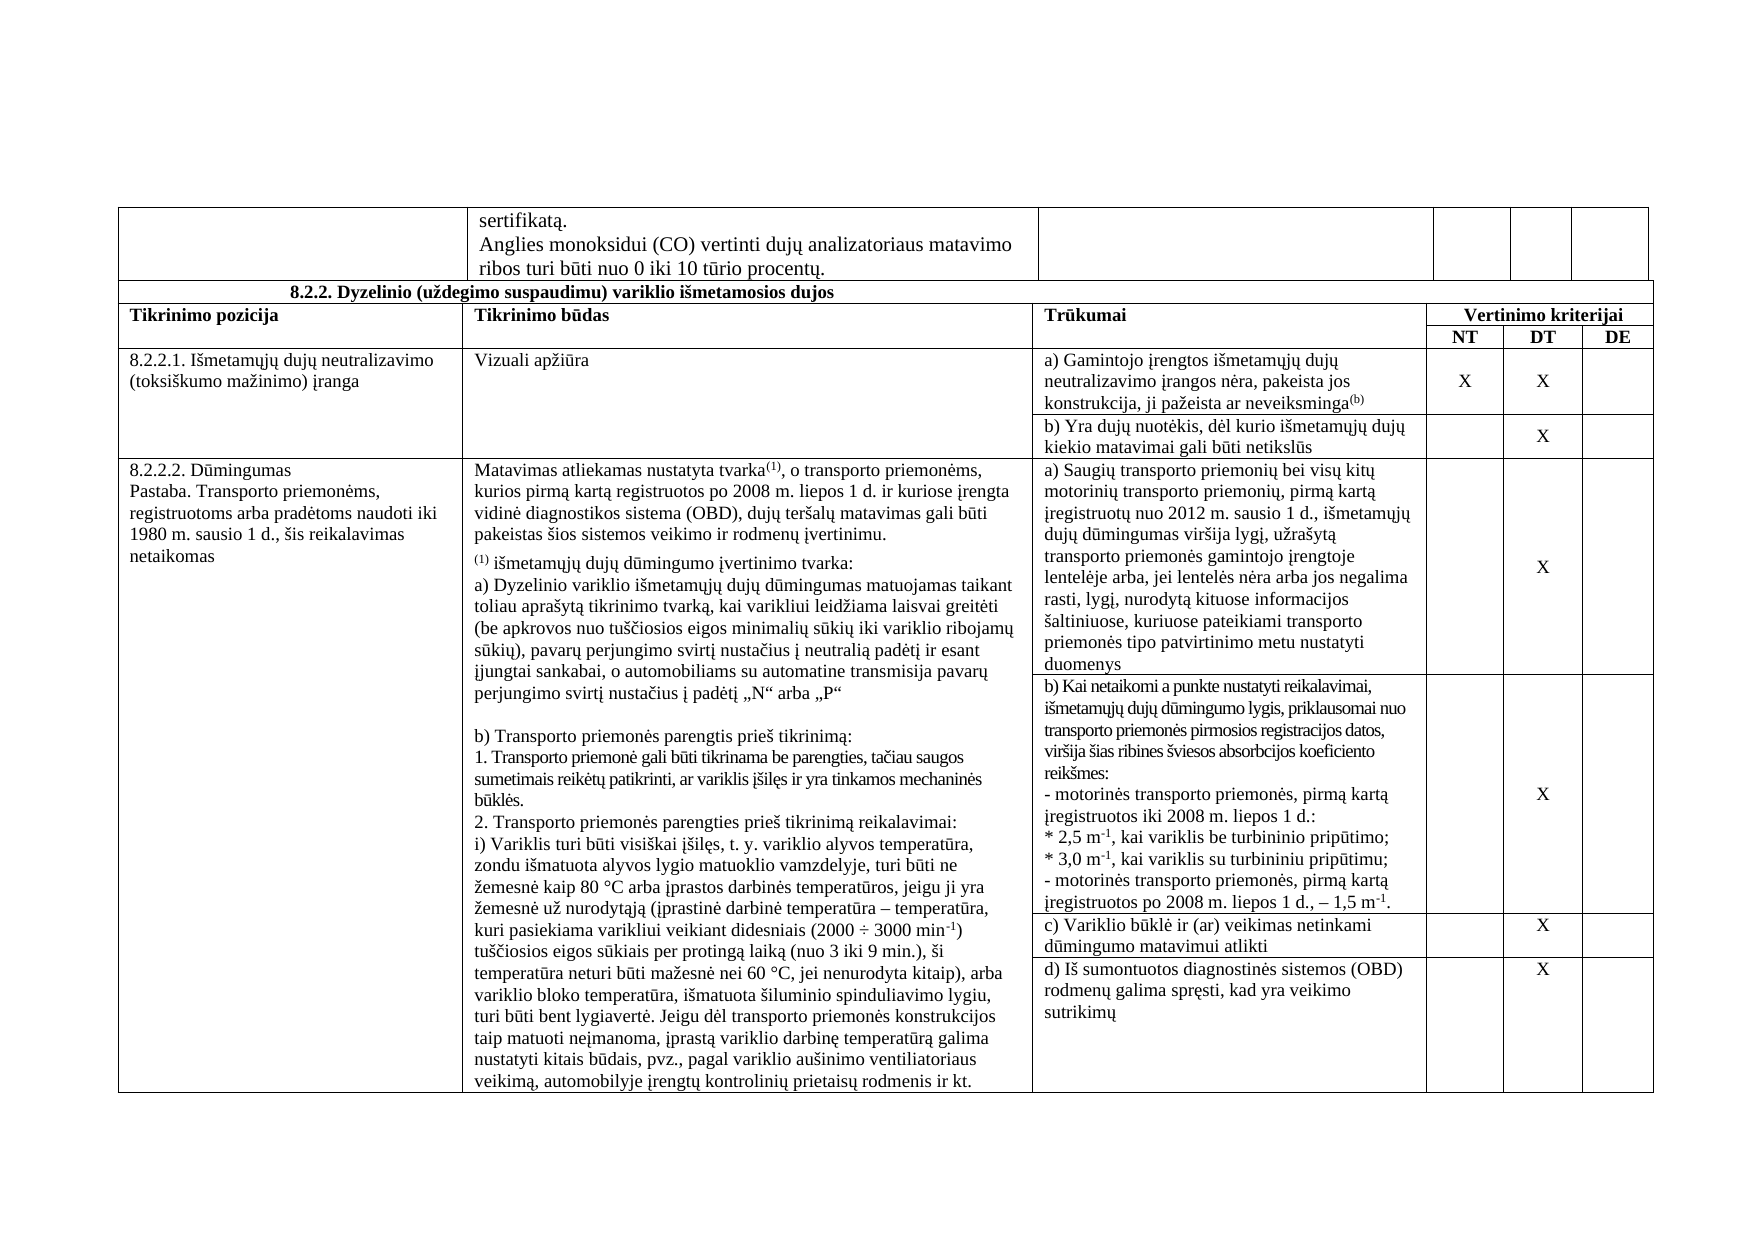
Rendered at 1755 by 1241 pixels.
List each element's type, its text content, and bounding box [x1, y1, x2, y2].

table_cell [1649, 207, 1653, 280]
table_cell X [1504, 459, 1582, 674]
table_cell b) Yra dujų nuotėkis, dėl kurio išmetamųjų dujų kiekio matavimai gali būti netikslūs [1033, 415, 1426, 458]
table_cell [1427, 415, 1503, 458]
table_cell [1039, 208, 1433, 280]
table_cell [1427, 958, 1503, 1092]
table_cell 8.2.2. Dyzelinio (uždegimo suspaudimu) variklio išmetamosios dujos [119, 281, 1006, 302]
table_cell [1583, 459, 1653, 674]
table_cell X [1504, 349, 1582, 413]
table_cell [1434, 208, 1510, 280]
table_cell [1583, 958, 1653, 1092]
table_cell Matavimas atliekamas nustatyta tvarka(1), o transporto priemonėms, kurios pirmą kartą registruotos po 2008 m. liepos 1 d. ir kuriose įrengta vidinė diagnostikos sistema (OBD), dujų teršalų matavimas gali būti pakeistas šios sistemos veikimo ir rodmenų įvertinimu. (1) išmetamųjų dujų dūmingumo įvertinimo tvarka: a) Dyzelinio variklio išmetamųjų dujų dūmingumas matuojamas taikant toliau aprašytą tikrinimo tvarką, kai varikliui leidžiama laisvai greitėti (be apkrovos nuo tuščiosios eigos minimalių sūkių iki variklio ribojamų sūkių), pavarų perjungimo svirtį nustačius į neutralią padėtį ir esant įjungtai sankabai, o automobiliams su automatine transmisija pavarų perjungimo svirtį nustačius į padėtį „N“ arba „P“ b) Transporto priemonės parengtis prieš tikrinimą: 1. Transporto priemonė gali būti tikrinama be parengties, tačiau saugos sumetimais reikėtų patikrinti, ar variklis įšilęs ir yra tinkamos mechaninės būklės. 2. Transporto priemonės parengties prieš tikrinimą reikalavimai: i) Variklis turi būti visiškai įšilęs, t. y. variklio alyvos temperatūra, zondu išmatuota alyvos lygio matuoklio vamzdelyje, turi būti ne žemesnė kaip 80 °C arba įprastos darbinės temperatūros, jeigu ji yra žemesnė už nurodytąją (įprastinė darbinė temperatūra – temperatūra, kuri pasiekiama varikliui veikiant didesniais (2000 ÷ 3000 min-1) tuščiosios eigos sūkiais per protingą laiką (nuo 3 iki 9 min.), ši temperatūra neturi būti mažesnė nei 60 °C, jei nenurodyta kitaip), arba variklio bloko temperatūra, išmatuota šiluminio spinduliavimo lygiu, turi būti bent lygiavertė. Jeigu dėl transporto priemonės konstrukcijos taip matuoti neįmanoma, įprastą variklio darbinę temperatūrą galima nustatyti kitais būdais, pvz., pagal variklio aušinimo ventiliatoriaus veikimą, automobilyje įrengtų kontrolinių prietaisų rodmenis ir kt. [463, 459, 1032, 1092]
table_cell [119, 208, 467, 280]
table_cell [1427, 675, 1503, 912]
table_cell X [1504, 914, 1582, 957]
table_cell [1583, 349, 1653, 413]
table_cell b) Kai netaikomi a punkte nustatyti reikalavimai, išmetamųjų dujų dūmingumo lygis, priklausomai nuo transporto priemonės pirmosios registracijos datos, viršija šias ribines šviesos absorbcijos koeficiento reikšmes: - motorinės transporto priemonės, pirmą kartą įregistruotos iki 2008 m. liepos 1 d.: * 2,5 m-1, kai variklis be turbininio pripūtimo; * 3,0 m-1, kai variklis su turbininiu pripūtimu; - motorinės transporto priemonės, pirmą kartą įregistruotos po 2008 m. liepos 1 d., – 1,5 m-1. [1033, 675, 1426, 912]
table_cell [1572, 208, 1648, 280]
table_cell [1583, 415, 1653, 458]
table_cell DE [1583, 326, 1653, 348]
table_cell a) Saugių transporto priemonių bei visų kitų motorinių transporto priemonių, pirmą kartą įregistruotų nuo 2012 m. sausio 1 d., išmetamųjų dujų dūmingumas viršija lygį, užrašytą transporto priemonės gamintojo įrengtoje lentelėje arba, jei lentelės nėra arba jos negalima rasti, lygį, nurodytą kituose informacijos šaltiniuose, kuriuose pateikiami transporto priemonės tipo patvirtinimo metu nustatyti duomenys [1033, 459, 1426, 674]
table_cell [1427, 914, 1503, 957]
table_cell [1583, 914, 1653, 957]
table_cell Vertinimo kriterijai [1427, 304, 1653, 325]
table_cell a) Gamintojo įrengtos išmetamųjų dujų neutralizavimo įrangos nėra, pakeista jos konstrukcija, ji pažeista ar neveiksminga(b) [1033, 349, 1426, 413]
table_cell X [1504, 675, 1582, 912]
table_cell [1583, 675, 1653, 912]
table_cell [1006, 281, 1033, 302]
table_cell [1503, 281, 1582, 302]
table_cell X [1504, 958, 1582, 1092]
table_cell Vizuali apžiūra [463, 349, 1032, 458]
table_cell [1427, 459, 1503, 674]
table_cell c) Variklio būklė ir (ar) veikimas netinkami dūmingumo matavimui atlikti [1033, 914, 1426, 957]
table_cell [1426, 281, 1503, 302]
table_cell DT [1504, 326, 1582, 348]
table_cell X [1427, 349, 1503, 413]
table_cell NT [1427, 326, 1503, 348]
table_cell [1033, 281, 1426, 302]
table_cell Tikrinimo pozicija [119, 304, 462, 348]
table_cell X [1504, 415, 1582, 458]
table_cell Trūkumai [1033, 304, 1426, 348]
table_cell [1583, 281, 1653, 302]
table_cell d) Iš sumontuotos diagnostinės sistemos (OBD) rodmenų galima spręsti, kad yra veikimo sutrikimų [1033, 958, 1426, 1092]
table_cell [1511, 208, 1571, 280]
table_cell 8.2.2.1. Išmetamųjų dujų neutralizavimo (toksiškumo mažinimo) įranga [119, 349, 462, 458]
table_cell Tikrinimo būdas [463, 304, 1032, 348]
table_cell 8.2.2.2. Dūmingumas Pastaba. Transporto priemonėms, registruotoms arba pradėtoms naudoti iki 1980 m. sausio 1 d., šis reikalavimas netaikomas [119, 459, 462, 1092]
